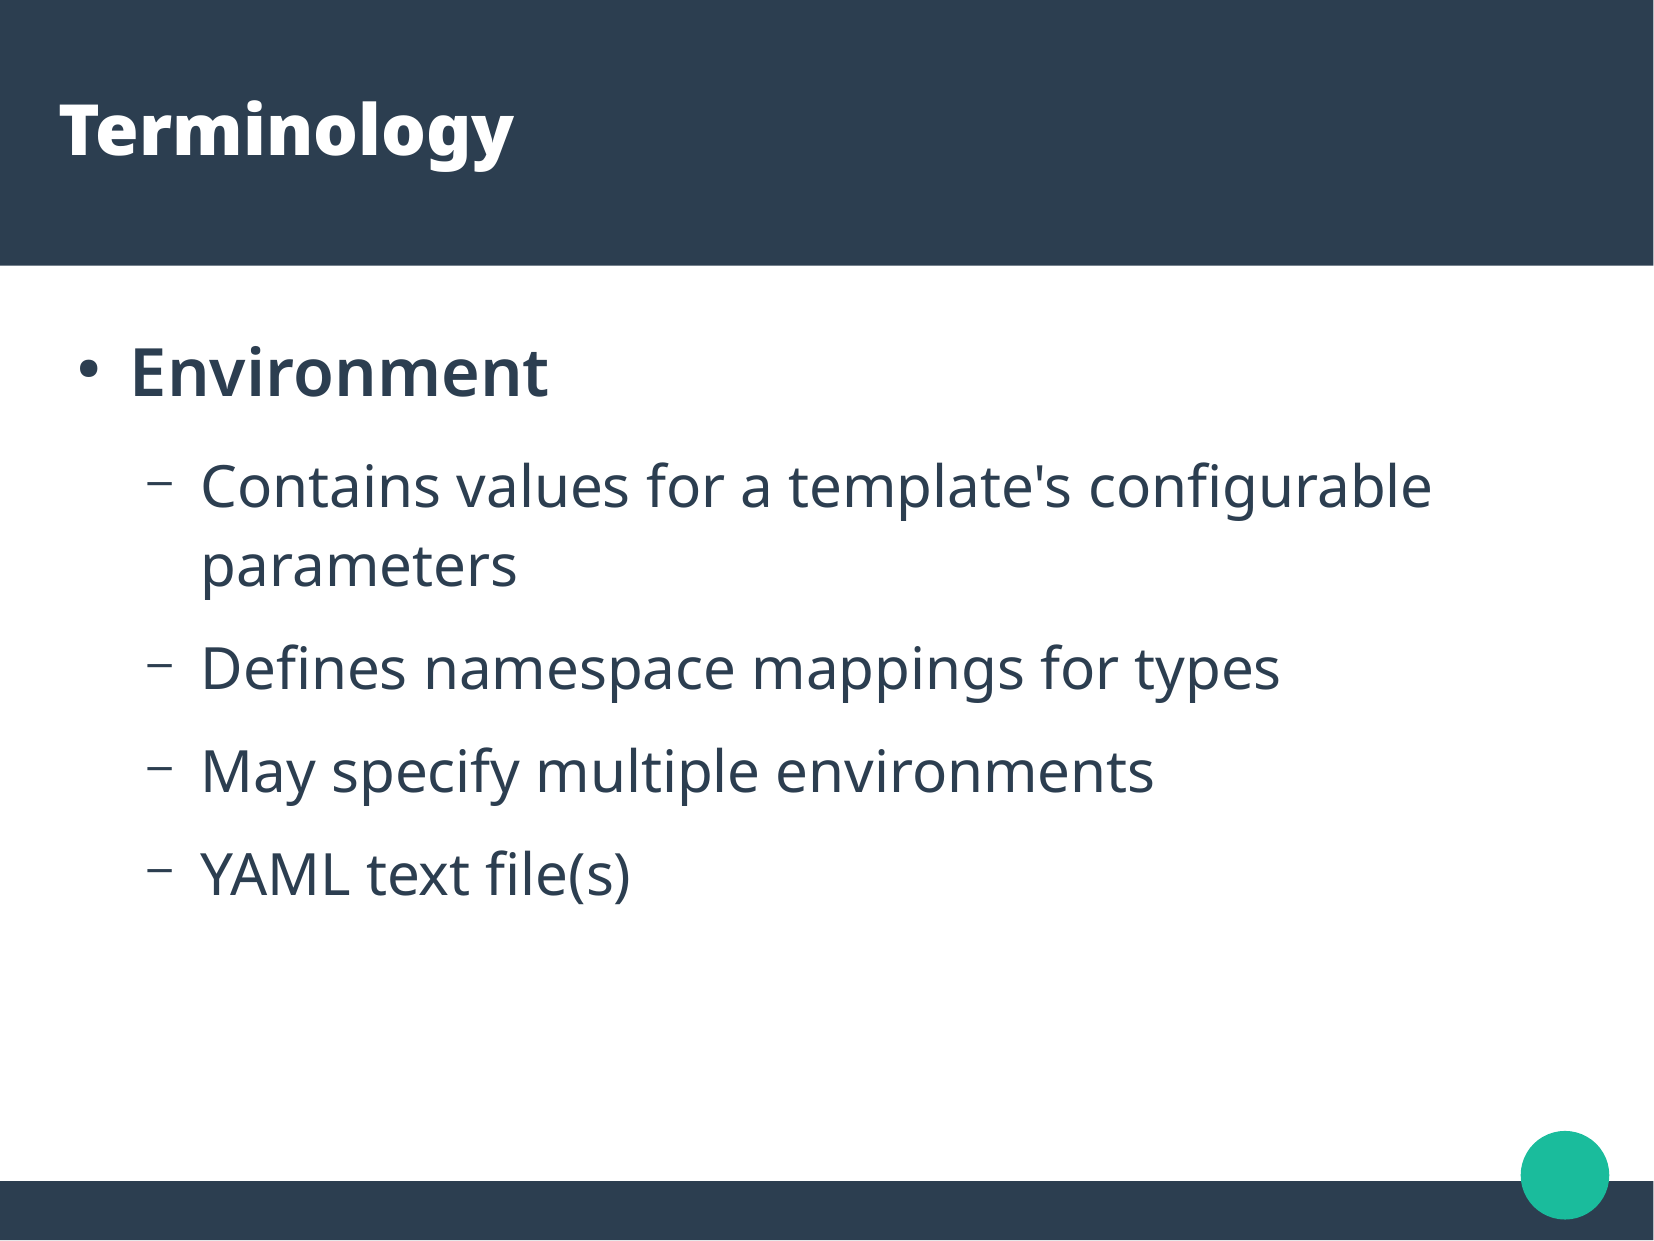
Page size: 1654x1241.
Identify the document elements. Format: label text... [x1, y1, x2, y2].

title Terminology [59, 49, 1595, 207]
list Environment Contains values for a template's configurable parameters Defines namespace mappings for types May specify multiple environments YAML text file(s) [59, 324, 1595, 1152]
